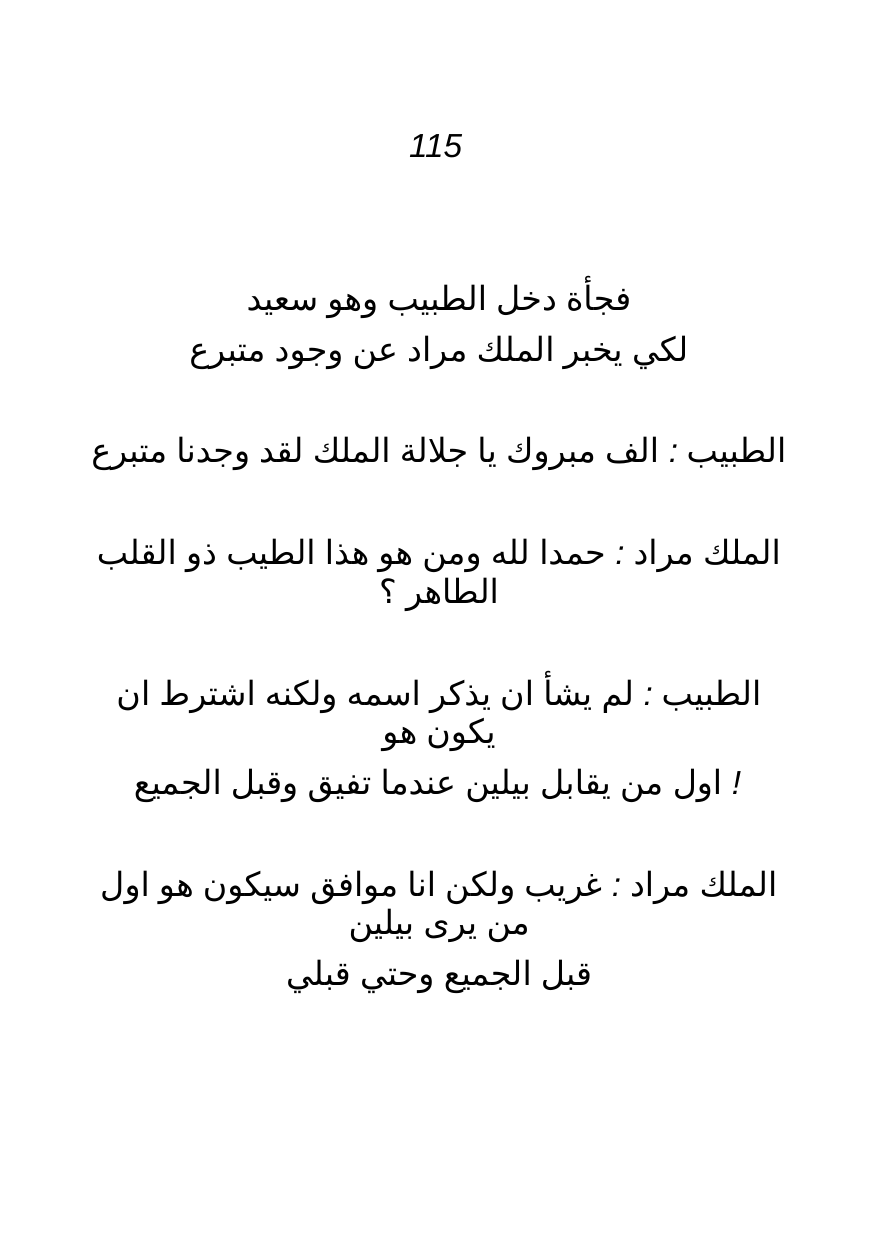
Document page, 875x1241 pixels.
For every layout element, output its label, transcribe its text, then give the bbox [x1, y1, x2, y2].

text الطبيب : لم يشأ ان يذكر اسمه ولكنه اشترط ان يكون هو [75, 674, 799, 751]
text قبل الجميع وحتي قبلي [75, 954, 799, 993]
text اول من يقابل بيلين عندما تفيق وقبل الجميع ! [75, 763, 799, 802]
text 115 [75, 126, 799, 164]
text الطبيب : الف مبروك يا جلالة الملك لقد وجدنا متبرع [75, 432, 799, 470]
text الملك مراد : غريب ولكن انا موافق سيكون هو اول من يرى بيلين [75, 865, 799, 942]
text لكي يخبر الملك مراد عن وجود متبرع [75, 330, 799, 368]
text فجأة دخل الطبيب وهو سعيد [75, 279, 799, 317]
text الملك مراد : حمدا لله ومن هو هذا الطيب ذو القلب الطاهر ؟ [75, 533, 799, 610]
